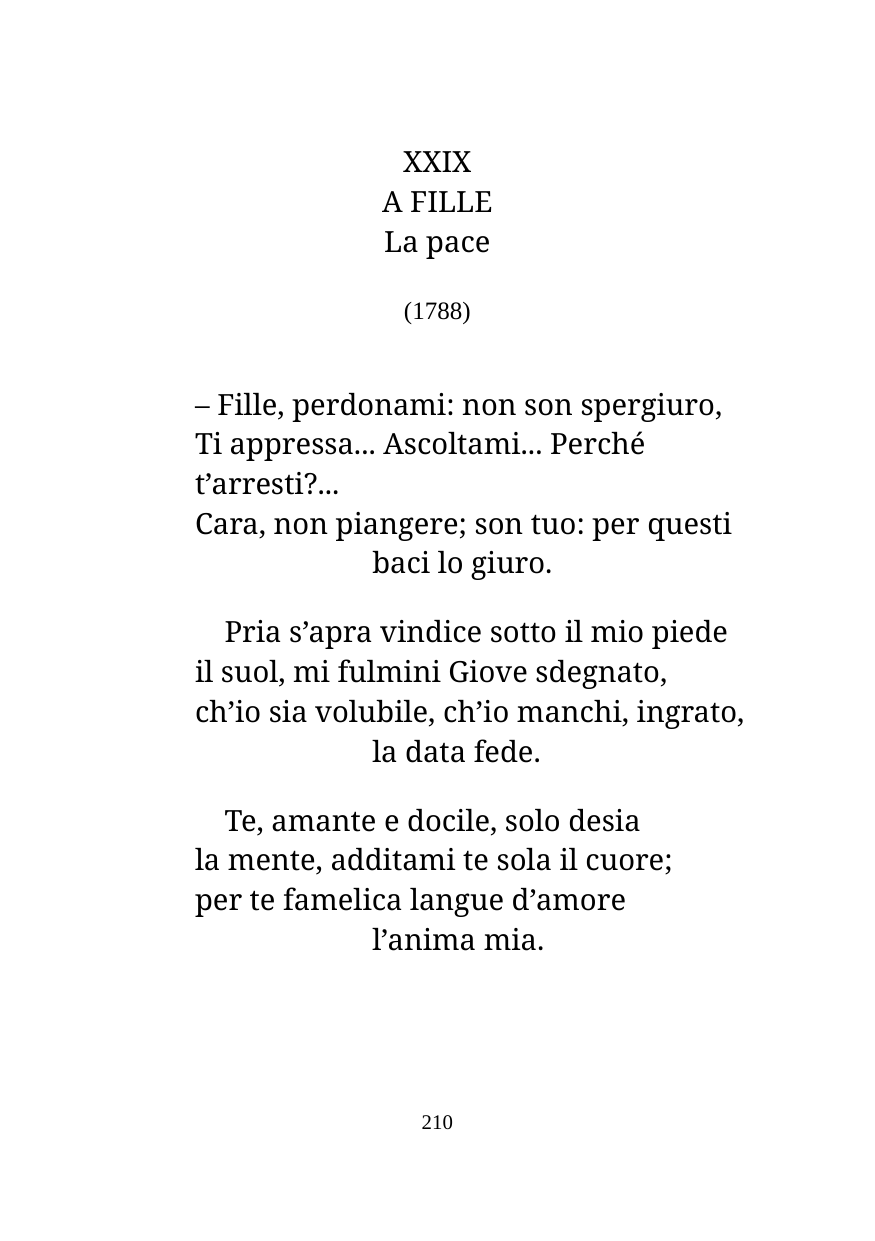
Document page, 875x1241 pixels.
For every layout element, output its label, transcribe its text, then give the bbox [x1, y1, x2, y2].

text – Fille, perdonami: non son spergiuro, Ti appressa... Ascoltami... Perché t’arresti?... Cara, non piangere; son tuo: per questi [195, 384, 768, 543]
text Te, amante e docile, solo desia la mente, additami te sola il cuore; per te famelica langue d’amore [195, 800, 768, 919]
subtitle XXIX A FILLE La pace [106, 142, 768, 261]
text baci lo giuro. [342, 543, 768, 582]
text (1788) [106, 296, 768, 325]
text l’anima mia. [342, 919, 768, 959]
text Pria s’apra vindice sotto il mio piede il suol, mi fulmini Giove sdegnato, ch’io sia volubile, ch’io manchi, ingrato, [195, 612, 768, 731]
text la data fede. [342, 731, 768, 771]
